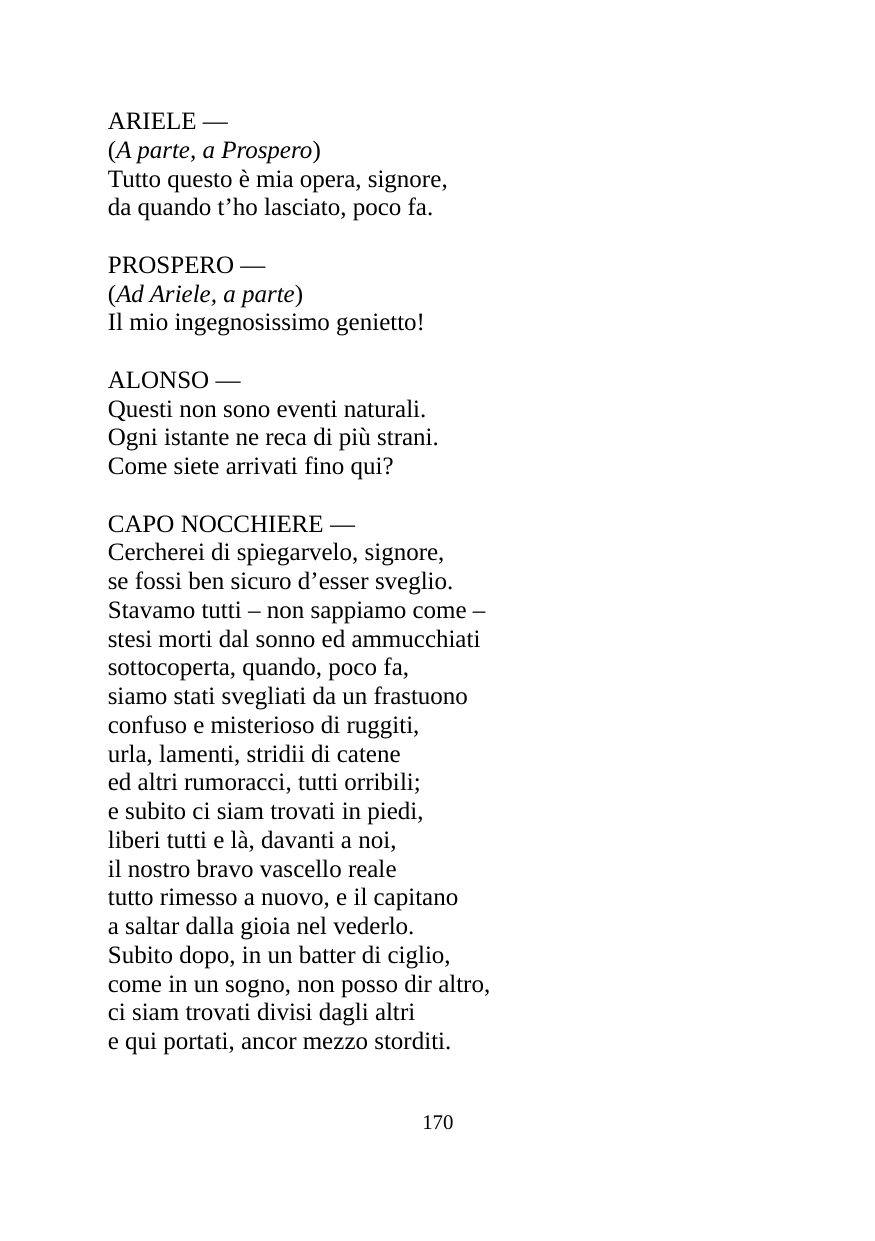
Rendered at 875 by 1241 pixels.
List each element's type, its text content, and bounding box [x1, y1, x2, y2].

text (A parte, a Prospero) [108, 135, 768, 164]
text da quando t’ho lasciato, poco fa. [108, 192, 768, 221]
text ci siam trovati divisi dagli altri [108, 997, 768, 1026]
text confuso e misterioso di ruggiti, [108, 710, 768, 739]
text e qui portati, ancor mezzo storditi. [108, 1026, 768, 1055]
text PROSPERO — [108, 250, 768, 279]
text se fossi ben sicuro d’esser sveglio. [108, 566, 768, 595]
text Stavamo tutti – non sappiamo come – [108, 595, 768, 624]
text come in un sogno, non posso dir altro, [108, 969, 768, 997]
text ed altri rumoracci, tutti orribili; [108, 767, 768, 796]
text e subito ci siam trovati in piedi, [108, 796, 768, 825]
text CAPO NOCCHIERE — [108, 509, 768, 537]
text Come siete arrivati fino qui? [108, 451, 768, 480]
text il nostro bravo vascello reale [108, 854, 768, 882]
text Tutto questo è mia opera, signore, [108, 164, 768, 192]
text sottocoperta, quando, poco fa, [108, 652, 768, 681]
text a saltar dalla gioia nel vederlo. [108, 911, 768, 940]
text urla, lamenti, stridii di catene [108, 739, 768, 767]
text ALONSO — [108, 365, 768, 394]
text siamo stati svegliati da un frastuono [108, 681, 768, 710]
text Il mio ingegnosissimo genietto! [108, 307, 768, 336]
text Questi non sono eventi naturali. [108, 394, 768, 422]
text tutto rimesso a nuovo, e il capitano [108, 882, 768, 911]
text (Ad Ariele, a parte) [108, 279, 768, 307]
text stesi morti dal sonno ed ammucchiati [108, 624, 768, 652]
text Ogni istante ne reca di più strani. [108, 422, 768, 451]
text Subito dopo, in un batter di ciglio, [108, 940, 768, 969]
text Cercherei di spiegarvelo, signore, [108, 537, 768, 566]
text ARIELE — [108, 106, 768, 135]
text liberi tutti e là, davanti a noi, [108, 825, 768, 854]
